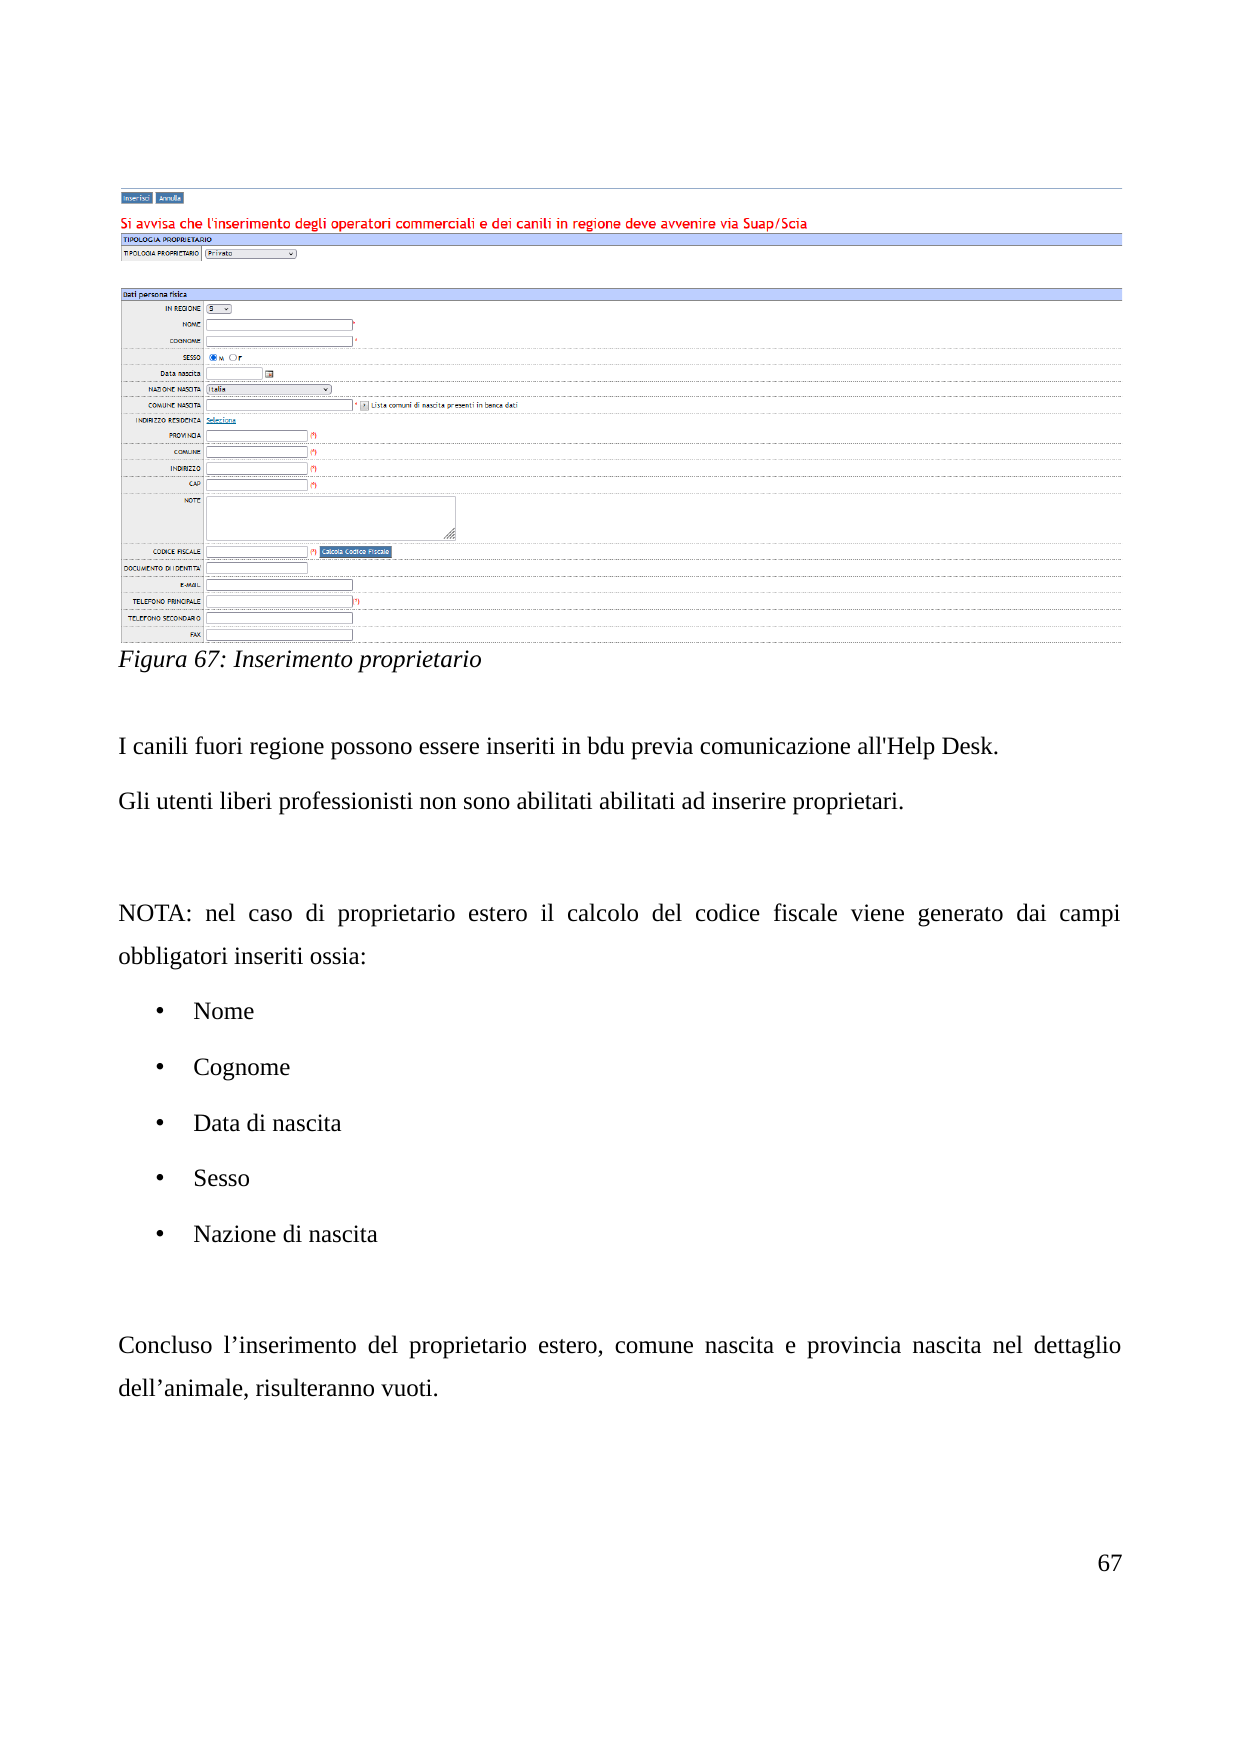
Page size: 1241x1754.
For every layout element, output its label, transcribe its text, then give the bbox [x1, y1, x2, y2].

list Cognome [156, 1052, 1122, 1081]
list Nazione di nascita [156, 1219, 1122, 1248]
text [118, 176, 1122, 188]
picture [118, 188, 1123, 645]
list Nome [156, 996, 1122, 1025]
text I canili fuori regione possono essere inseriti in bdu previa comunicazione all'Help Desk. [118, 673, 1122, 759]
text Figura 67: Inserimento proprietario [118, 645, 1122, 673]
text NOTA: nel caso di proprietario estero il calcolo del codice fiscale viene generato dai campi obbligatori inseriti ossia: [118, 898, 1122, 969]
text Gli utenti liberi professionisti non sono abilitati abilitati ad inserire proprietari. [118, 786, 1122, 815]
text Concluso l’inserimento del proprietario estero, comune nascita e provincia nascita nel dettaglio dell’animale, risulteranno vuoti. [118, 1330, 1122, 1402]
list Data di nascita [156, 1108, 1122, 1136]
list Sesso [156, 1163, 1122, 1192]
